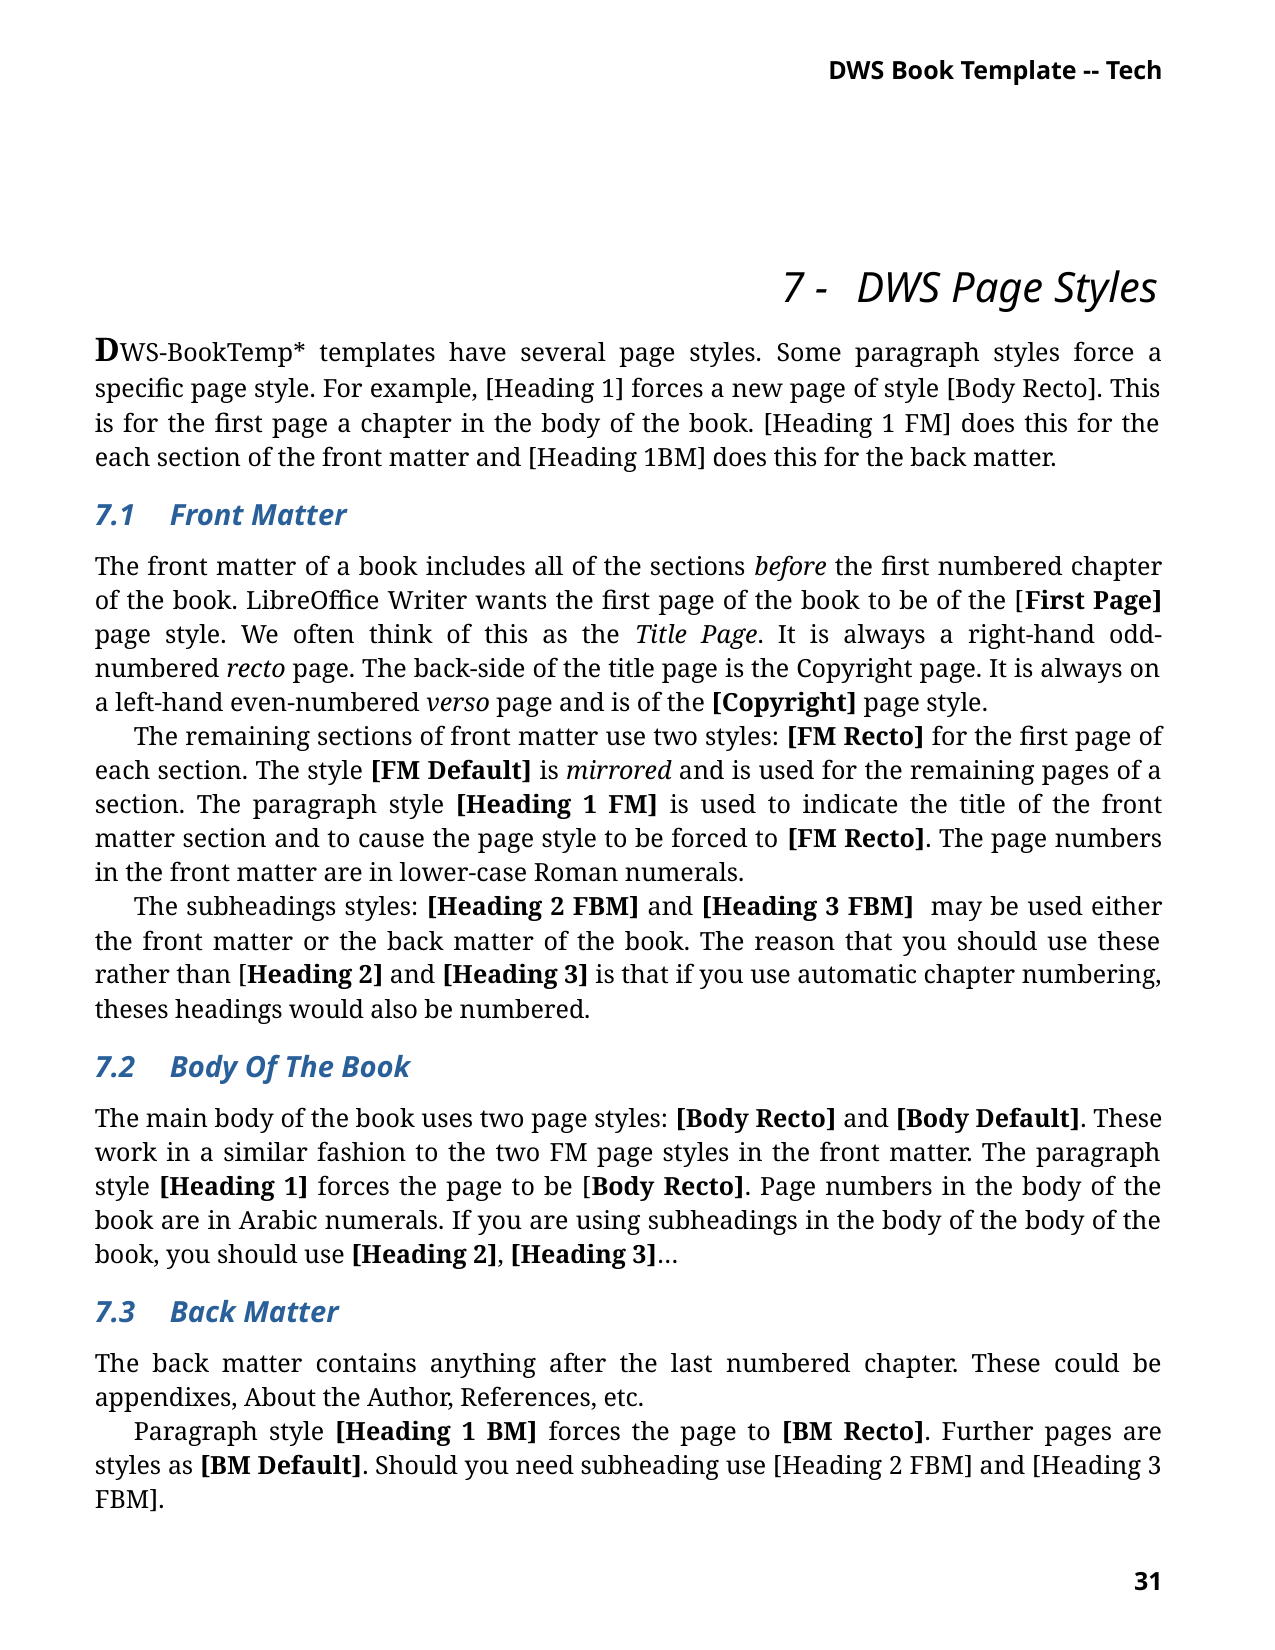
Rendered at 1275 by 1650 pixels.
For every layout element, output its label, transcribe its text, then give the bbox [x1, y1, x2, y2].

subtitle Front Matter [94, 494, 1162, 534]
text Paragraph style [Heading 1 BM] forces the page to [BM Recto]. Further pages are styles as [BM Default]. Should you need subheading use [Heading 2 FBM] and [Heading 3 FBM]. [94, 1414, 1162, 1516]
text The remaining sections of front matter use two styles: [FM Recto] for the first page of each section. The style [FM Default] is mirrored and is used for the remaining pages of a section. The paragraph style [Heading 1 FM] is used to indicate the title of the front matter section and to cause the page style to be forced to [FM Recto]. The page numbers in the front matter are in lower-case Roman numerals. [94, 719, 1162, 889]
text The front matter of a book includes all of the sections before the first numbered chapter of the book. LibreOffice Writer wants the first page of the book to be of the [First Page] page style. We often think of this as the Title Page. It is always a right-hand odd-numbered recto page. The back-side of the title page is the Copyright page. It is always on a left-hand even-numbered verso page and is of the [Copyright] page style. [94, 548, 1162, 719]
text DWS-BookTemp* templates have several page styles. Some paragraph styles force a specific page style. For example, [Heading 1] forces a new page of style [Body Recto]. This is for the first page a chapter in the body of the book. [Heading 1 FM] does this for the each section of the front matter and [Heading 1BM] does this for the back matter. [94, 327, 1162, 473]
subtitle Body of the Book [94, 1046, 1162, 1086]
subtitle Back Matter [94, 1291, 1162, 1331]
text The back matter contains anything after the last numbered chapter. These could be appendixes, About the Author, References, etc. [94, 1346, 1162, 1414]
subtitle DWS Page Styles [94, 258, 1162, 315]
text The subheadings styles: [Heading 2 FBM] and [Heading 3 FBM] may be used either the front matter or the back matter of the book. The reason that you should use these rather than [Heading 2] and [Heading 3] is that if you use automatic chapter numbering, theses headings would also be numbered. [94, 889, 1162, 1025]
text The main body of the book uses two page styles: [Body Recto] and [Body Default]. These work in a similar fashion to the two FM page styles in the front matter. The paragraph style [Heading 1] forces the page to be [Body Recto]. Page numbers in the body of the book are in Arabic numerals. If you are using subheadings in the body of the body of the book, you should use [Heading 2], [Heading 3]… [94, 1100, 1162, 1271]
